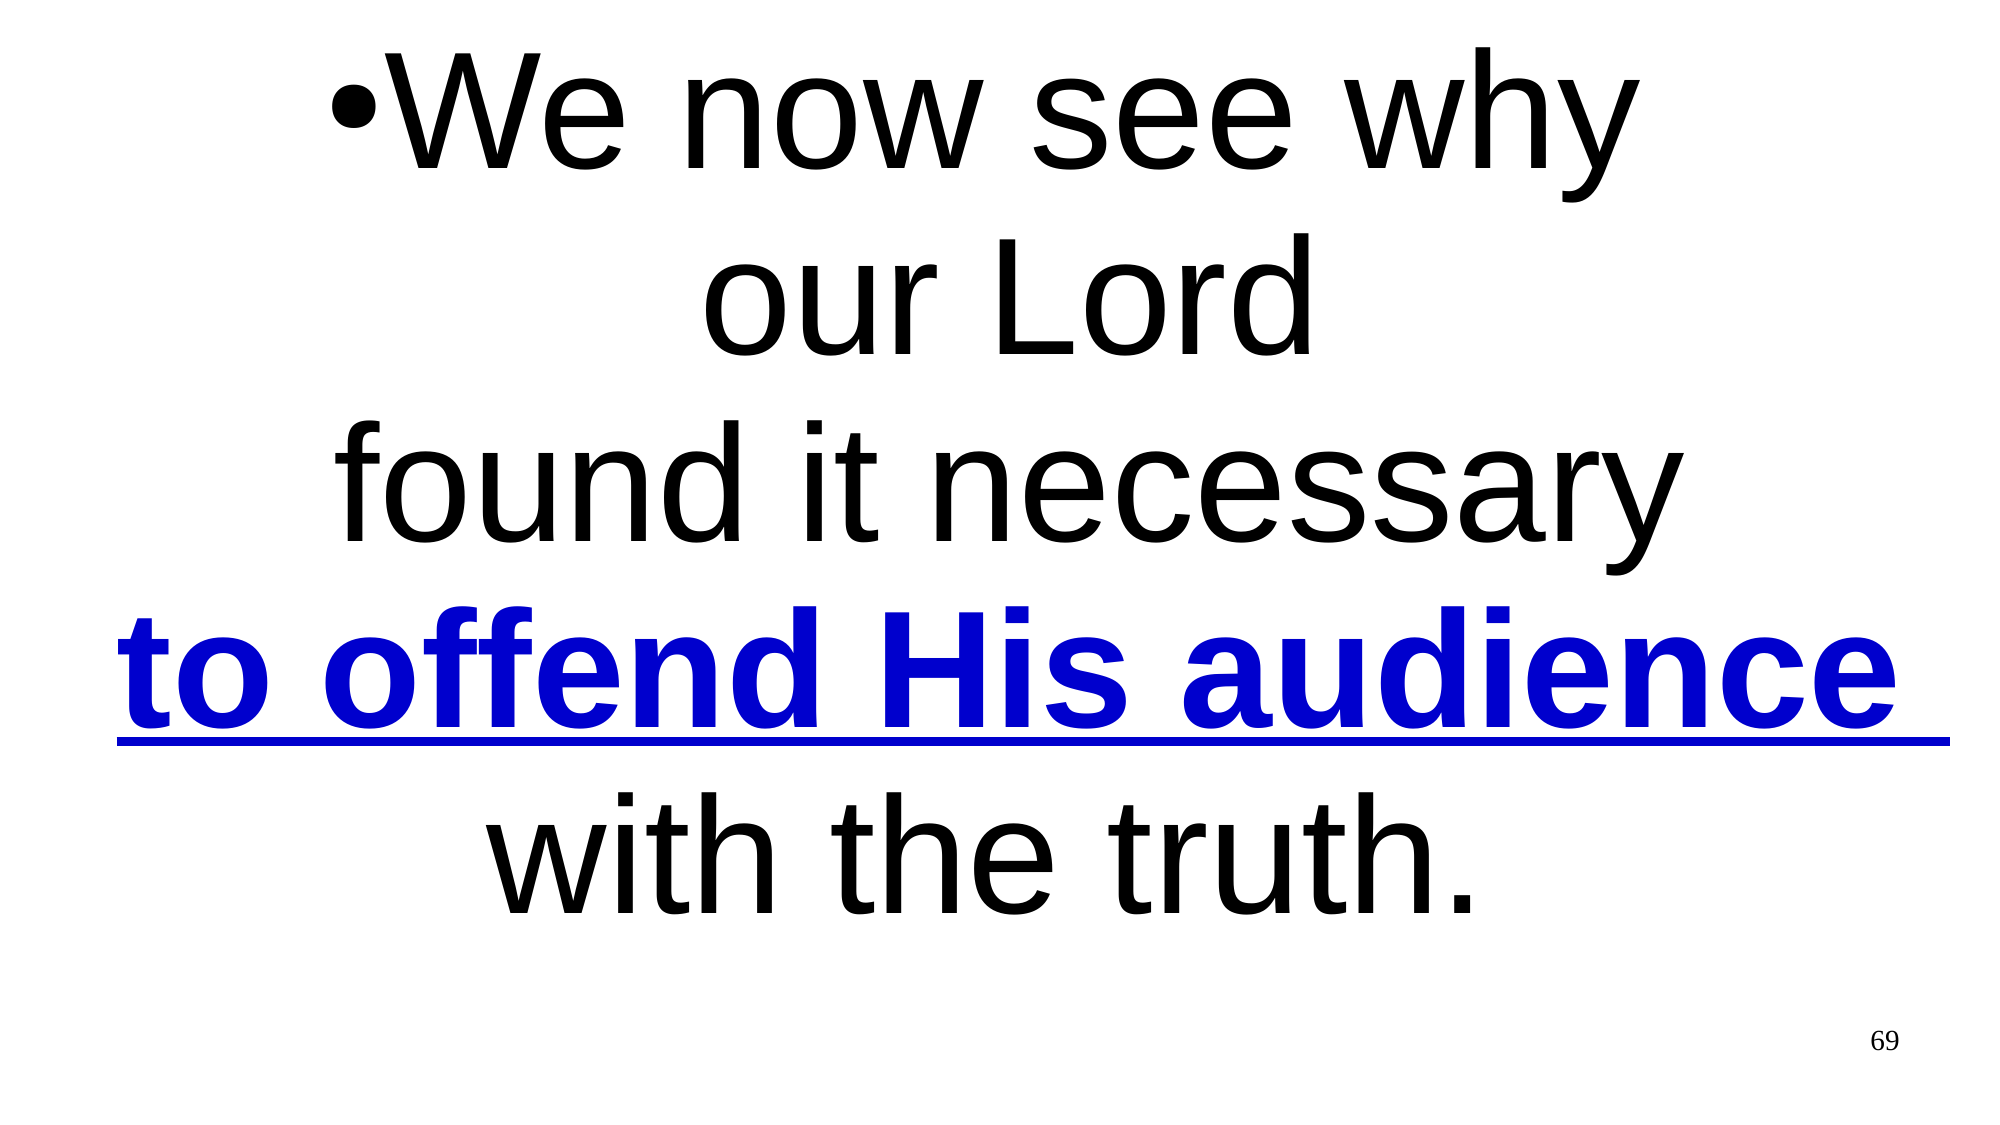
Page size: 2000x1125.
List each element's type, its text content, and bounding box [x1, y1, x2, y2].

list We now see why our Lord found it necessary to offend His audience with the truth. [0, 17, 1996, 1125]
